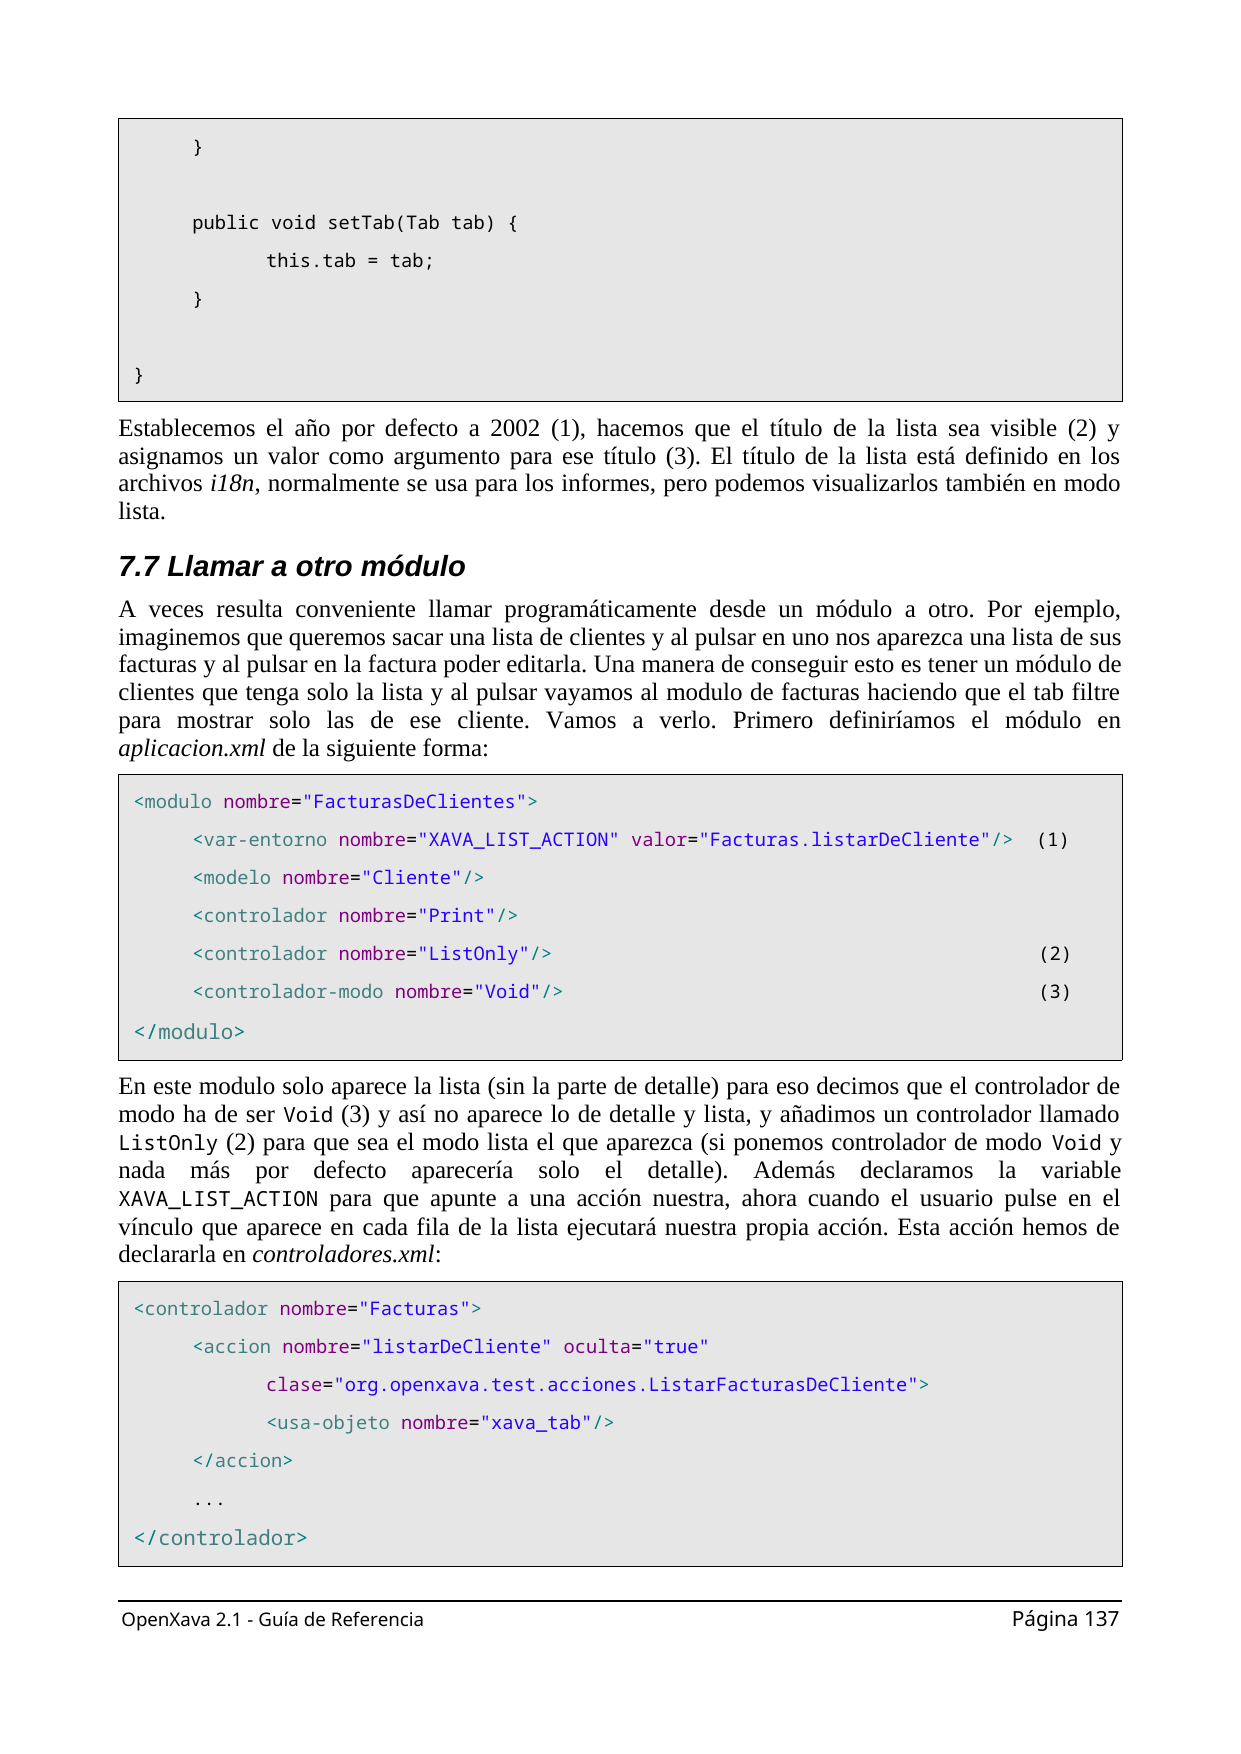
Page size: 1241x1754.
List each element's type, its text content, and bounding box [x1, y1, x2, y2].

text } [119, 119, 1122, 156]
text Establecemos el año por defecto a 2002 (1), hacemos que el título de la lista sea visible (2) y asignamos un valor como argumento para ese título (3). El título de la lista está definido en los archivos i18n, normalmente se usa para los informes, pero podemos visualizarlos también en modo lista. [118, 414, 1122, 525]
text <modelo nombre="Cliente"/> [119, 850, 1122, 888]
text </accion> [119, 1433, 1122, 1471]
subtitle Llamar a otro módulo [118, 550, 1122, 583]
text <var-entorno nombre="XAVA_LIST_ACTION" valor="Facturas.listarDeCliente"/> (1) [119, 812, 1122, 850]
text ... [119, 1471, 1122, 1509]
text <controlador-modo nombre="Void"/> (3) [119, 964, 1122, 1002]
text A veces resulta conveniente llamar programáticamente desde un módulo a otro. Por ejemplo, imaginemos que queremos sacar una lista de clientes y al pulsar en uno nos aparezca una lista de sus facturas y al pulsar en la factura poder editarla. Una manera de conseguir esto es tener un módulo de clientes que tenga solo la lista y al pulsar vayamos al modulo de facturas haciendo que el tab filtre para mostrar solo las de ese cliente. Vamos a verlo. Primero definiríamos el módulo en aplicacion.xml de la siguiente forma: [118, 595, 1122, 761]
text <controlador nombre="ListOnly"/> (2) [119, 926, 1122, 964]
text public void setTab(Tab tab) { [119, 194, 1122, 232]
text </controlador> [119, 1509, 1122, 1566]
text this.tab = tab; [119, 232, 1122, 270]
text </modulo> [119, 1002, 1122, 1060]
text } [119, 270, 1122, 308]
text <usa-objeto nombre="xava_tab"/> [119, 1394, 1122, 1433]
text <accion nombre="listarDeCliente" oculta="true" [119, 1318, 1122, 1357]
text <controlador nombre="Print"/> [119, 888, 1122, 926]
text <modulo nombre="FacturasDeClientes"> [119, 775, 1122, 812]
text clase="org.openxava.test.acciones.ListarFacturasDeCliente"> [119, 1357, 1122, 1394]
text } [119, 346, 1122, 401]
text <controlador nombre="Facturas"> [119, 1282, 1122, 1318]
text En este modulo solo aparece la lista (sin la parte de detalle) para eso decimos que el controlador de modo ha de ser Void (3) y así no aparece lo de detalle y lista, y añadimos un controlador llamado ListOnly (2) para que sea el modo lista el que aparezca (si ponemos controlador de modo Void y nada más por defecto aparecería solo el detalle). Además declaramos la variable XAVA_LIST_ACTION para que apunte a una acción nuestra, ahora cuando el usuario pulse en el vínculo que aparece en cada fila de la lista ejecutará nuestra propia acción. Esta acción hemos de declararla en controladores.xml: [118, 1072, 1122, 1268]
